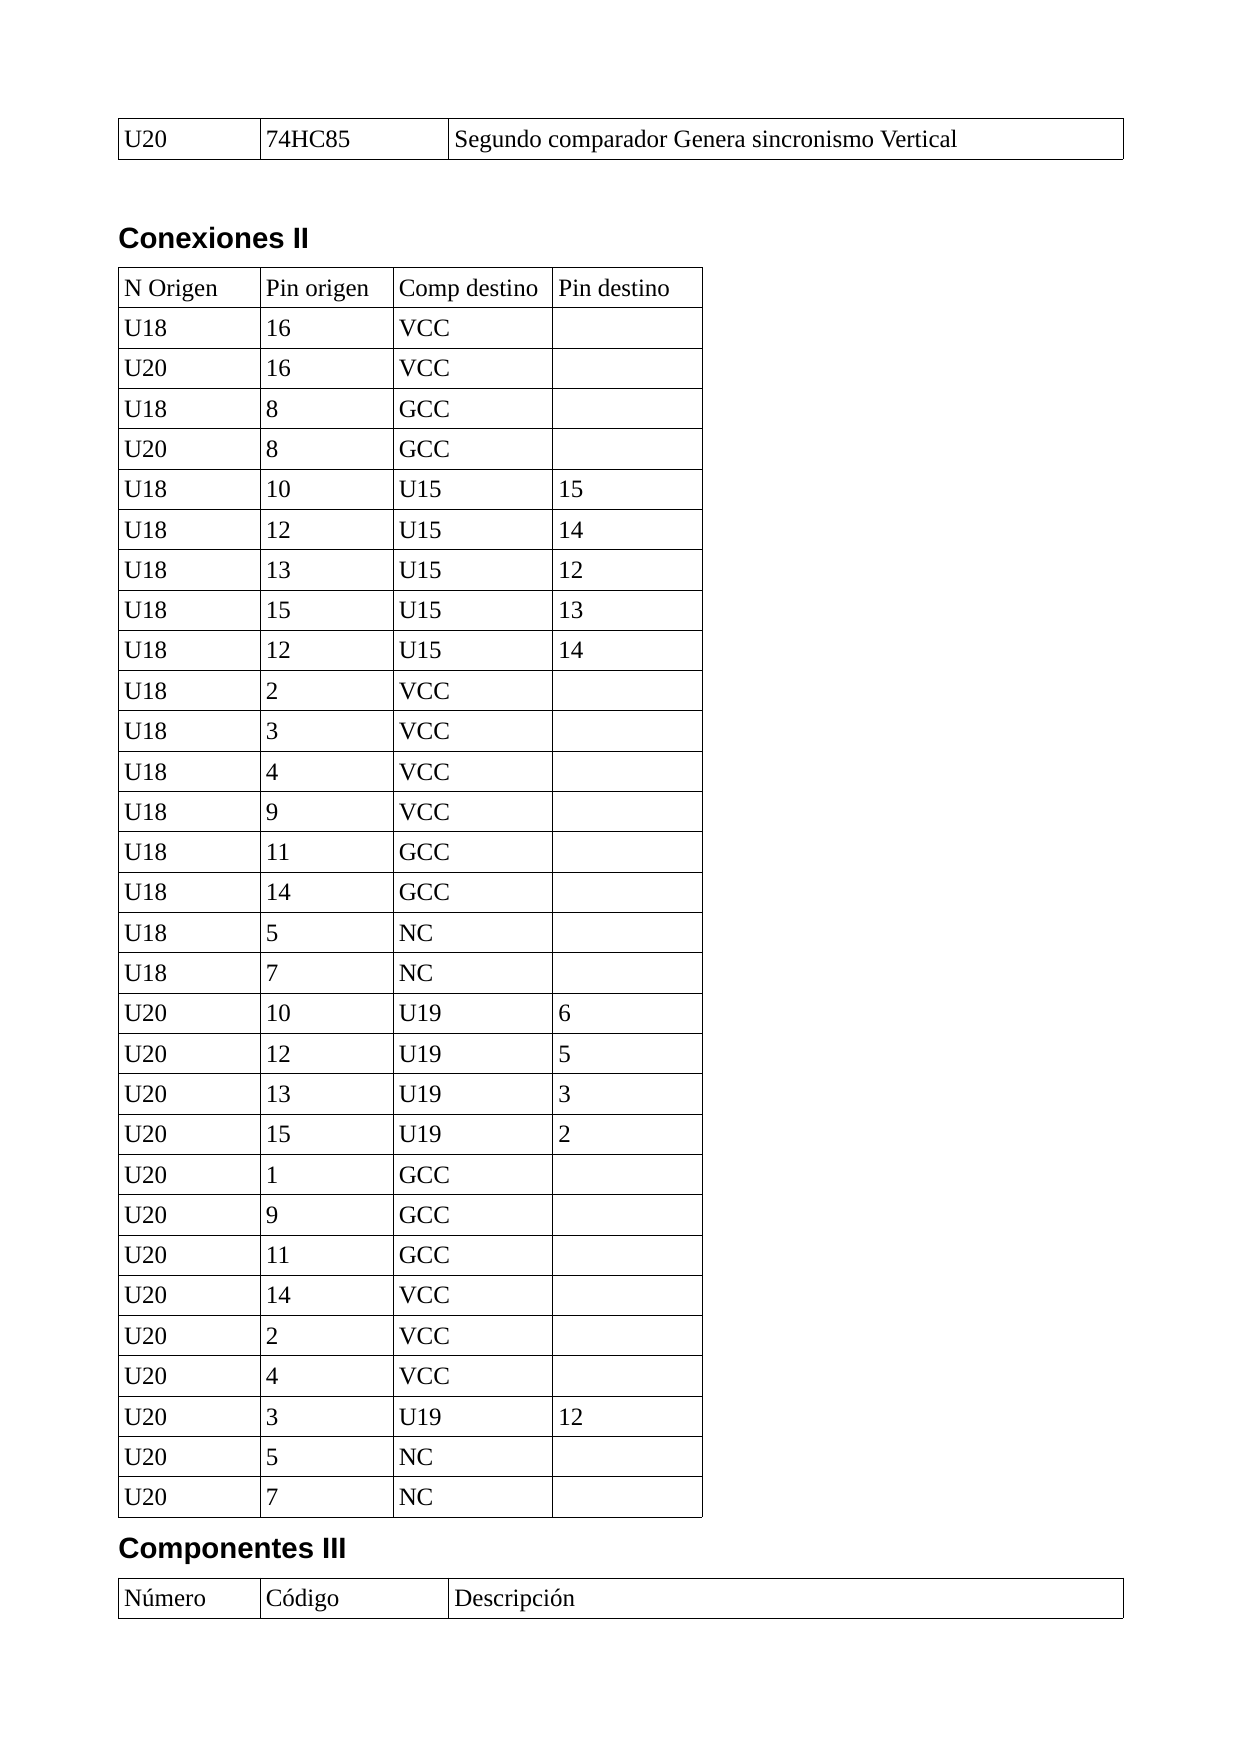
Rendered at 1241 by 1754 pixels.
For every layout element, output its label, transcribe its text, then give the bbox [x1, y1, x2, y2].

table_cell U18 [119, 913, 260, 952]
table_cell [553, 429, 702, 468]
table_cell NC [394, 1437, 552, 1476]
table_cell 14 [261, 873, 393, 912]
table_cell VCC [394, 308, 552, 348]
table_cell 10 [261, 994, 393, 1033]
table_cell 7 [261, 953, 393, 993]
table_cell U18 [119, 832, 260, 872]
table_cell U20 [119, 1276, 260, 1315]
table_cell U19 [394, 994, 552, 1033]
table_cell GCC [394, 1195, 552, 1234]
table_cell U18 [119, 873, 260, 912]
table_cell 1 [261, 1155, 393, 1194]
table_cell [553, 349, 702, 388]
table_header Número [119, 1579, 260, 1618]
table_cell 5 [261, 1437, 393, 1476]
table_cell 2 [261, 671, 393, 710]
table_cell GCC [394, 389, 552, 428]
table_cell U20 [119, 1356, 260, 1396]
table_cell U20 [119, 1236, 260, 1275]
table_cell 5 [261, 913, 393, 952]
table_cell [553, 1195, 702, 1234]
table_cell GCC [394, 873, 552, 912]
table_cell [553, 752, 702, 791]
table_cell U15 [394, 470, 552, 509]
table_header Pin origen [261, 268, 393, 307]
subtitle Componentes III [118, 1531, 1122, 1565]
table_cell U18 [119, 470, 260, 509]
table_cell U18 [119, 591, 260, 630]
table_cell U15 [394, 550, 552, 589]
table_cell U18 [119, 510, 260, 549]
table_cell U15 [394, 631, 552, 670]
table_cell NC [394, 1477, 552, 1517]
table_cell VCC [394, 792, 552, 831]
table_cell 8 [261, 429, 393, 468]
table_cell [553, 711, 702, 751]
table_cell U20 [119, 429, 260, 468]
table_cell [553, 1477, 702, 1517]
table_cell [553, 792, 702, 831]
table_cell VCC [394, 1356, 552, 1396]
table_cell 14 [553, 631, 702, 670]
table_cell U18 [119, 308, 260, 348]
table_cell U18 [119, 671, 260, 710]
table_cell U19 [394, 1397, 552, 1436]
table_cell U20 [119, 1397, 260, 1436]
table_cell GCC [394, 1155, 552, 1194]
table_cell 13 [261, 1074, 393, 1113]
table_cell U20 [119, 1477, 260, 1517]
table_cell [553, 913, 702, 952]
table_cell GCC [394, 832, 552, 872]
table_cell [553, 389, 702, 428]
table_cell 12 [553, 550, 702, 589]
table_cell 12 [261, 631, 393, 670]
table_cell [553, 1236, 702, 1275]
table_cell 12 [261, 510, 393, 549]
table_cell U18 [119, 953, 260, 993]
table_cell [553, 873, 702, 912]
table_cell [553, 1316, 702, 1355]
table_cell U15 [394, 591, 552, 630]
table_cell U20 [119, 1316, 260, 1355]
table_cell U20 [119, 1437, 260, 1476]
table_header Pin destino [553, 268, 702, 307]
table_cell 5 [553, 1034, 702, 1073]
table_cell U18 [119, 550, 260, 589]
table_cell VCC [394, 349, 552, 388]
table_cell U20 [119, 349, 260, 388]
table_cell U19 [394, 1115, 552, 1154]
table_cell 14 [553, 510, 702, 549]
table_cell 13 [553, 591, 702, 630]
table_cell VCC [394, 1316, 552, 1355]
table_cell VCC [394, 711, 552, 751]
table_cell 15 [261, 591, 393, 630]
table_cell 3 [553, 1074, 702, 1113]
table_cell 12 [261, 1034, 393, 1073]
table_cell U18 [119, 711, 260, 751]
table_cell U19 [394, 1074, 552, 1113]
table_cell U20 [119, 1115, 260, 1154]
table_cell 14 [261, 1276, 393, 1315]
table_cell U15 [394, 510, 552, 549]
table_header Comp destino [394, 268, 552, 307]
table_cell U20 [119, 1155, 260, 1194]
table_header N Origen [119, 268, 260, 307]
table_cell 3 [261, 1397, 393, 1436]
table_cell U18 [119, 389, 260, 428]
table_cell 2 [261, 1316, 393, 1355]
table_cell U20 [119, 1195, 260, 1234]
table_cell 11 [261, 1236, 393, 1275]
table_cell 3 [261, 711, 393, 751]
table_cell [553, 1356, 702, 1396]
table_cell 6 [553, 994, 702, 1033]
table_cell VCC [394, 1276, 552, 1315]
table_cell U20 [119, 1074, 260, 1113]
table_cell 74HC85 [261, 119, 448, 158]
table_cell [553, 1276, 702, 1315]
table_cell 10 [261, 470, 393, 509]
table_cell 16 [261, 308, 393, 348]
table_cell 8 [261, 389, 393, 428]
table_cell U19 [394, 1034, 552, 1073]
table_cell U20 [119, 119, 260, 158]
table_cell U20 [119, 1034, 260, 1073]
table_cell 4 [261, 752, 393, 791]
table_cell GCC [394, 1236, 552, 1275]
table_cell 12 [553, 1397, 702, 1436]
table_cell Segundo comparador Genera sincronismo Vertical [449, 119, 1123, 158]
table_cell U20 [119, 994, 260, 1033]
table_cell [553, 953, 702, 993]
table_cell 13 [261, 550, 393, 589]
table_cell 15 [261, 1115, 393, 1154]
table_cell 9 [261, 1195, 393, 1234]
table_cell 11 [261, 832, 393, 872]
table_cell [553, 1437, 702, 1476]
table_cell [553, 1155, 702, 1194]
table_header Descripción [449, 1579, 1123, 1618]
table_cell U18 [119, 792, 260, 831]
table_cell 9 [261, 792, 393, 831]
table_cell U18 [119, 752, 260, 791]
table_cell NC [394, 953, 552, 993]
table_cell VCC [394, 752, 552, 791]
table_cell GCC [394, 429, 552, 468]
table_cell VCC [394, 671, 552, 710]
table_cell 7 [261, 1477, 393, 1517]
table_header Código [261, 1579, 448, 1618]
table_cell 15 [553, 470, 702, 509]
table_cell [553, 832, 702, 872]
table_cell [553, 671, 702, 710]
table_cell NC [394, 913, 552, 952]
table_cell 4 [261, 1356, 393, 1396]
subtitle Conexiones II [118, 221, 1122, 254]
table_cell U18 [119, 631, 260, 670]
table_cell 2 [553, 1115, 702, 1154]
table_cell 16 [261, 349, 393, 388]
table_cell [553, 308, 702, 348]
